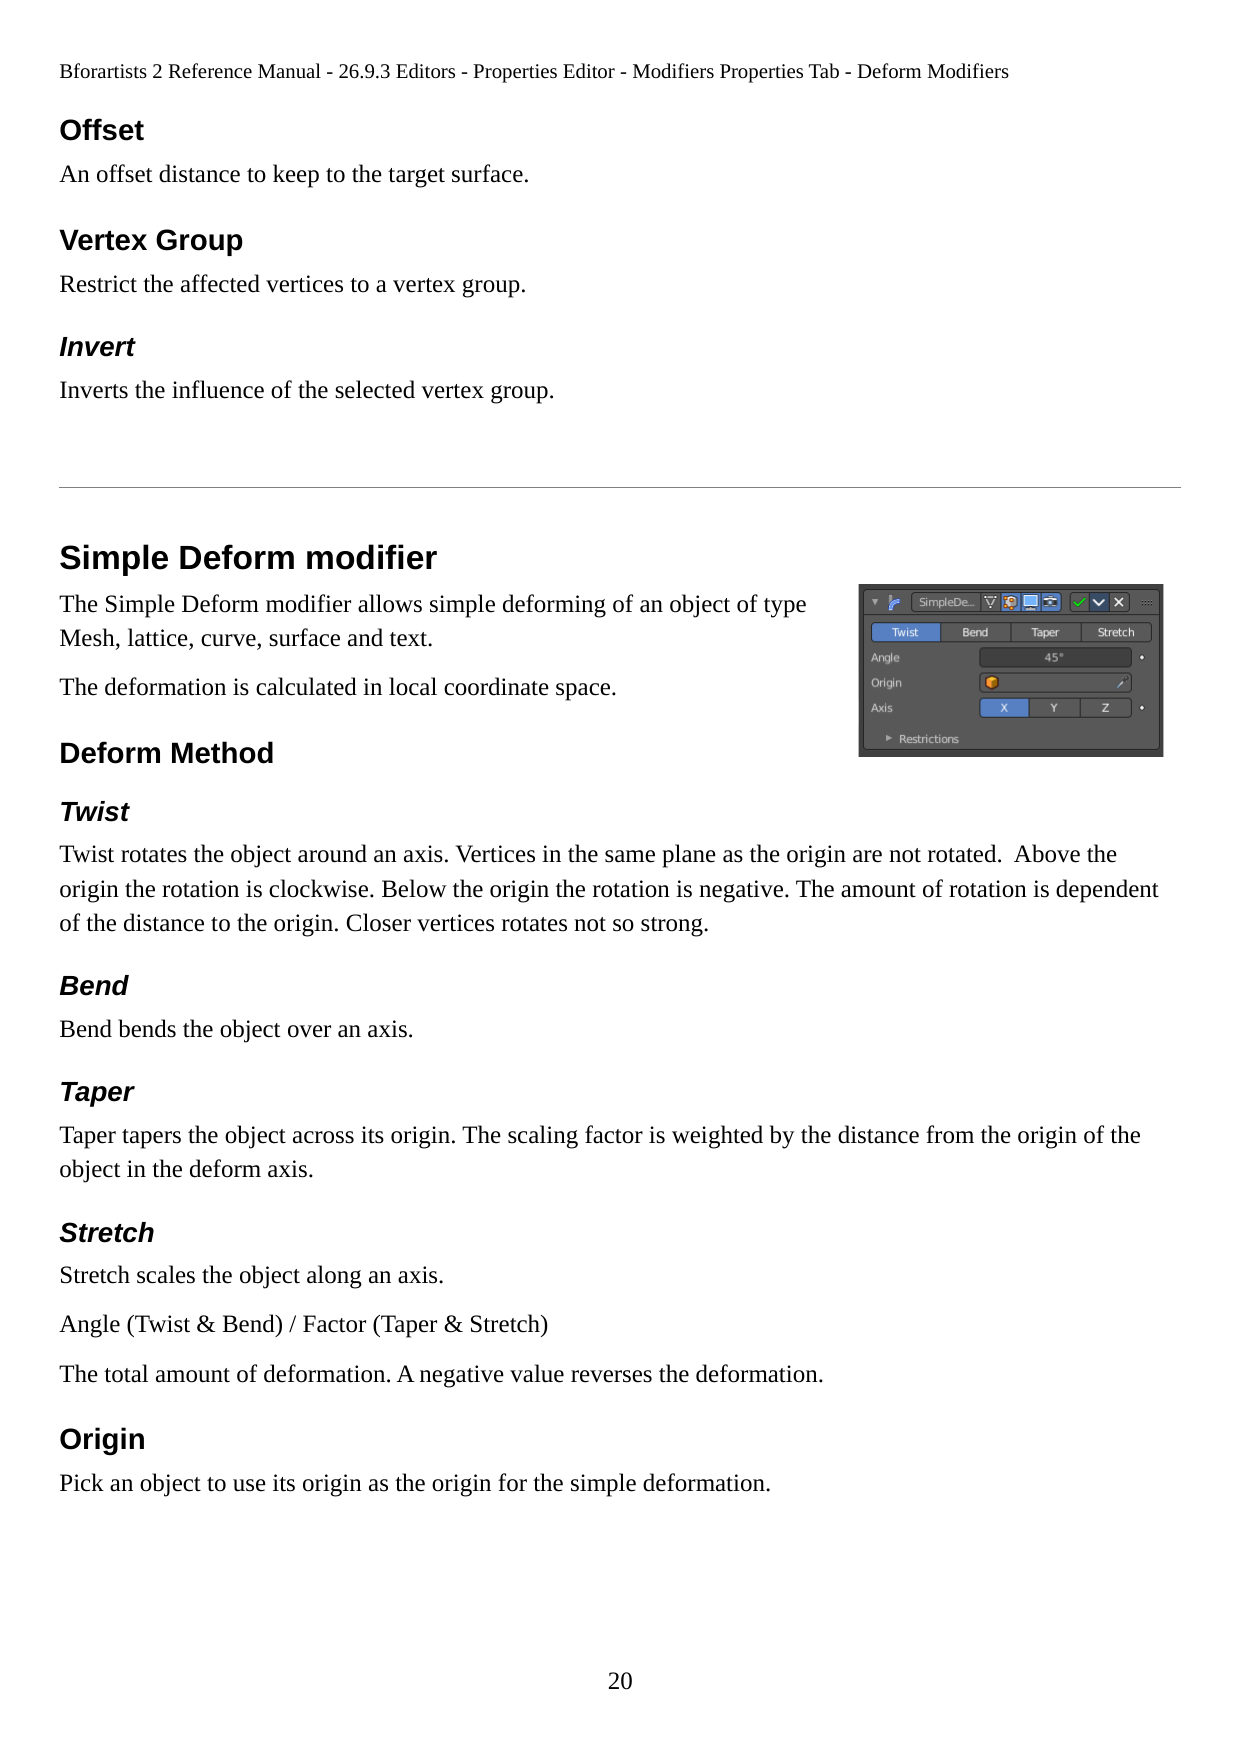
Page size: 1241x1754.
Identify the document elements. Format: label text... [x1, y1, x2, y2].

text Inverts the influence of the selected vertex group. [59, 375, 1181, 403]
subtitle Deform Method [59, 736, 1181, 770]
text Taper tapers the object across its origin. The scaling factor is weighted by the distance from the origin of the object in the deform axis. [59, 1120, 1181, 1183]
subtitle Origin [59, 1422, 1181, 1456]
text Angle (Twist & Bend) / Factor (Taper & Stretch) [59, 1309, 1181, 1338]
text Bend bends the object over an axis. [59, 1014, 1181, 1043]
text Twist rotates the object around an axis. Vertices in the same plane as the origin are not rotated. Above the origin the rotation is clockwise. Below the origin the rotation is negative. The amount of rotation is dependent of the distance to the origin. Closer vertices rotates not so strong. [59, 839, 1181, 937]
subtitle Simple Deform modifier [59, 538, 1181, 576]
text The Simple Deform modifier allows simple deforming of an object of type Mesh, lattice, curve, surface and text. [59, 589, 858, 652]
text Restrict the affected vertices to a vertex group. [59, 269, 1181, 297]
text The total amount of deformation. A negative value reverses the deformation. [59, 1359, 1181, 1387]
subtitle Offset [59, 113, 1181, 146]
subtitle Taper [59, 1076, 1181, 1108]
text The deformation is calculated in local coordinate space. [59, 672, 858, 701]
subtitle Vertex Group [59, 222, 1181, 256]
subtitle Bend [59, 970, 1181, 1002]
text Pick an object to use its origin as the origin for the simple deformation. [59, 1468, 1181, 1497]
text Stretch scales the object along an axis. [59, 1261, 1181, 1289]
text An offset distance to keep to the target surface. [59, 159, 1181, 188]
picture [858, 584, 1164, 757]
subtitle Invert [59, 330, 1181, 362]
subtitle Stretch [59, 1216, 1181, 1248]
subtitle Twist [59, 795, 1181, 827]
